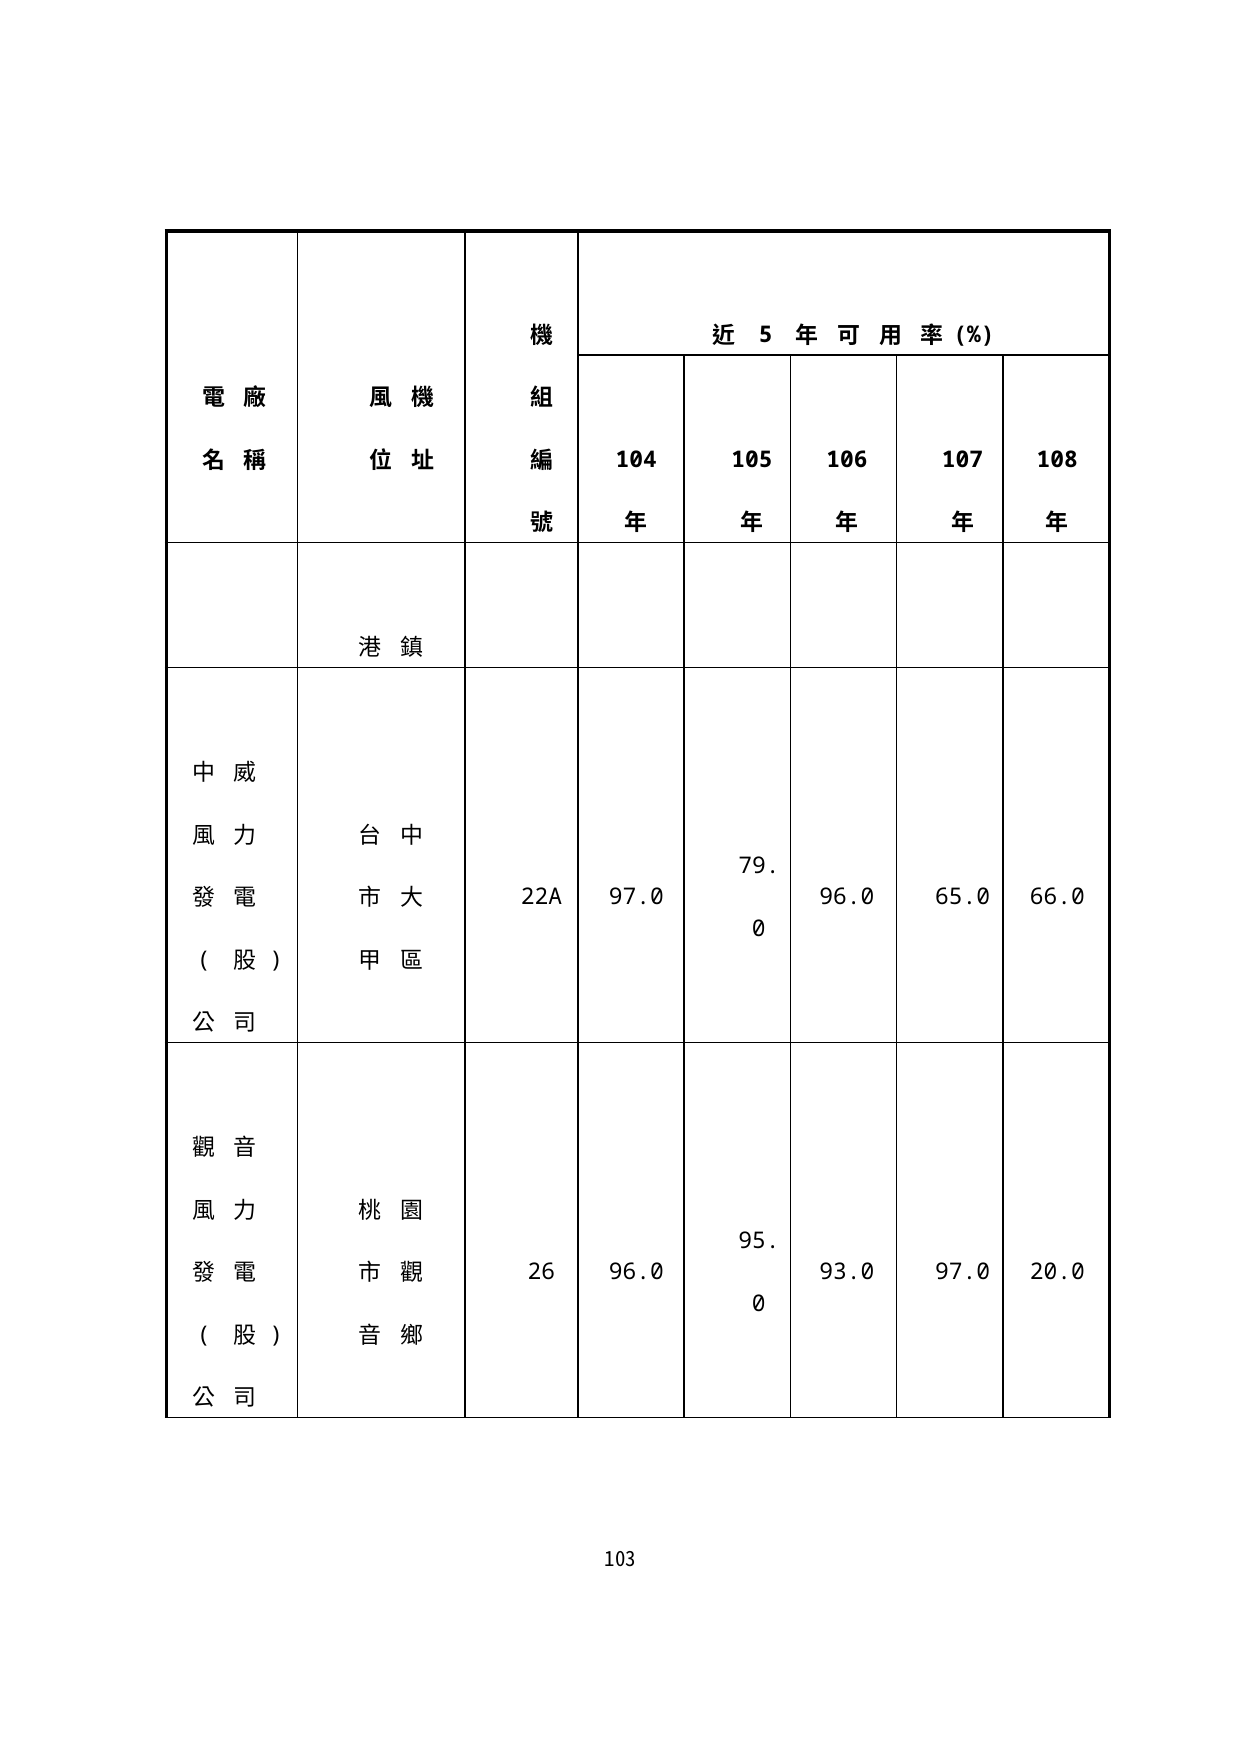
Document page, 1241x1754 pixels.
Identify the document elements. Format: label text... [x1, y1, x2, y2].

table_cell 台中市大甲區 [298, 668, 464, 1042]
table_header 近5年可用率(%) [579, 233, 1108, 354]
table_cell 93.0 [791, 1043, 896, 1417]
table_cell [791, 543, 896, 667]
table_cell 96.0 [579, 1043, 683, 1417]
table_cell 106年 [791, 356, 896, 542]
table_header 電廠名稱 [168, 233, 297, 542]
table_cell 97.0 [897, 1043, 1002, 1417]
table_header 機組 編號 [466, 233, 577, 542]
table_header 風機位址 [298, 233, 464, 542]
table_cell 95.0 [685, 1043, 790, 1417]
table_cell 港鎮 [298, 543, 464, 667]
table_cell [168, 543, 297, 667]
table_cell 65.0 [897, 668, 1002, 1042]
table_cell 20.0 [1004, 1043, 1108, 1417]
table_cell 96.0 [791, 668, 896, 1042]
table_cell 中威風力發電(股)公司 [168, 668, 297, 1042]
table_cell 觀音風力發電(股)公司 [168, 1043, 297, 1417]
table_cell 108年 [1004, 356, 1108, 542]
table_cell 66.0 [1004, 668, 1108, 1042]
table_cell 107年 [897, 356, 1002, 542]
table_cell 104年 [579, 356, 683, 542]
table_cell [466, 543, 577, 667]
table_cell 79.0 [685, 668, 790, 1042]
table_cell 105年 [685, 356, 790, 542]
table_cell [1004, 543, 1108, 667]
table_cell 22A [466, 668, 577, 1042]
table_cell [685, 543, 790, 667]
table_cell [579, 543, 683, 667]
table_cell 桃園市觀音鄉 [298, 1043, 464, 1417]
table_cell [897, 543, 1002, 667]
table_cell 97.0 [579, 668, 683, 1042]
table_cell 26 [466, 1043, 577, 1417]
